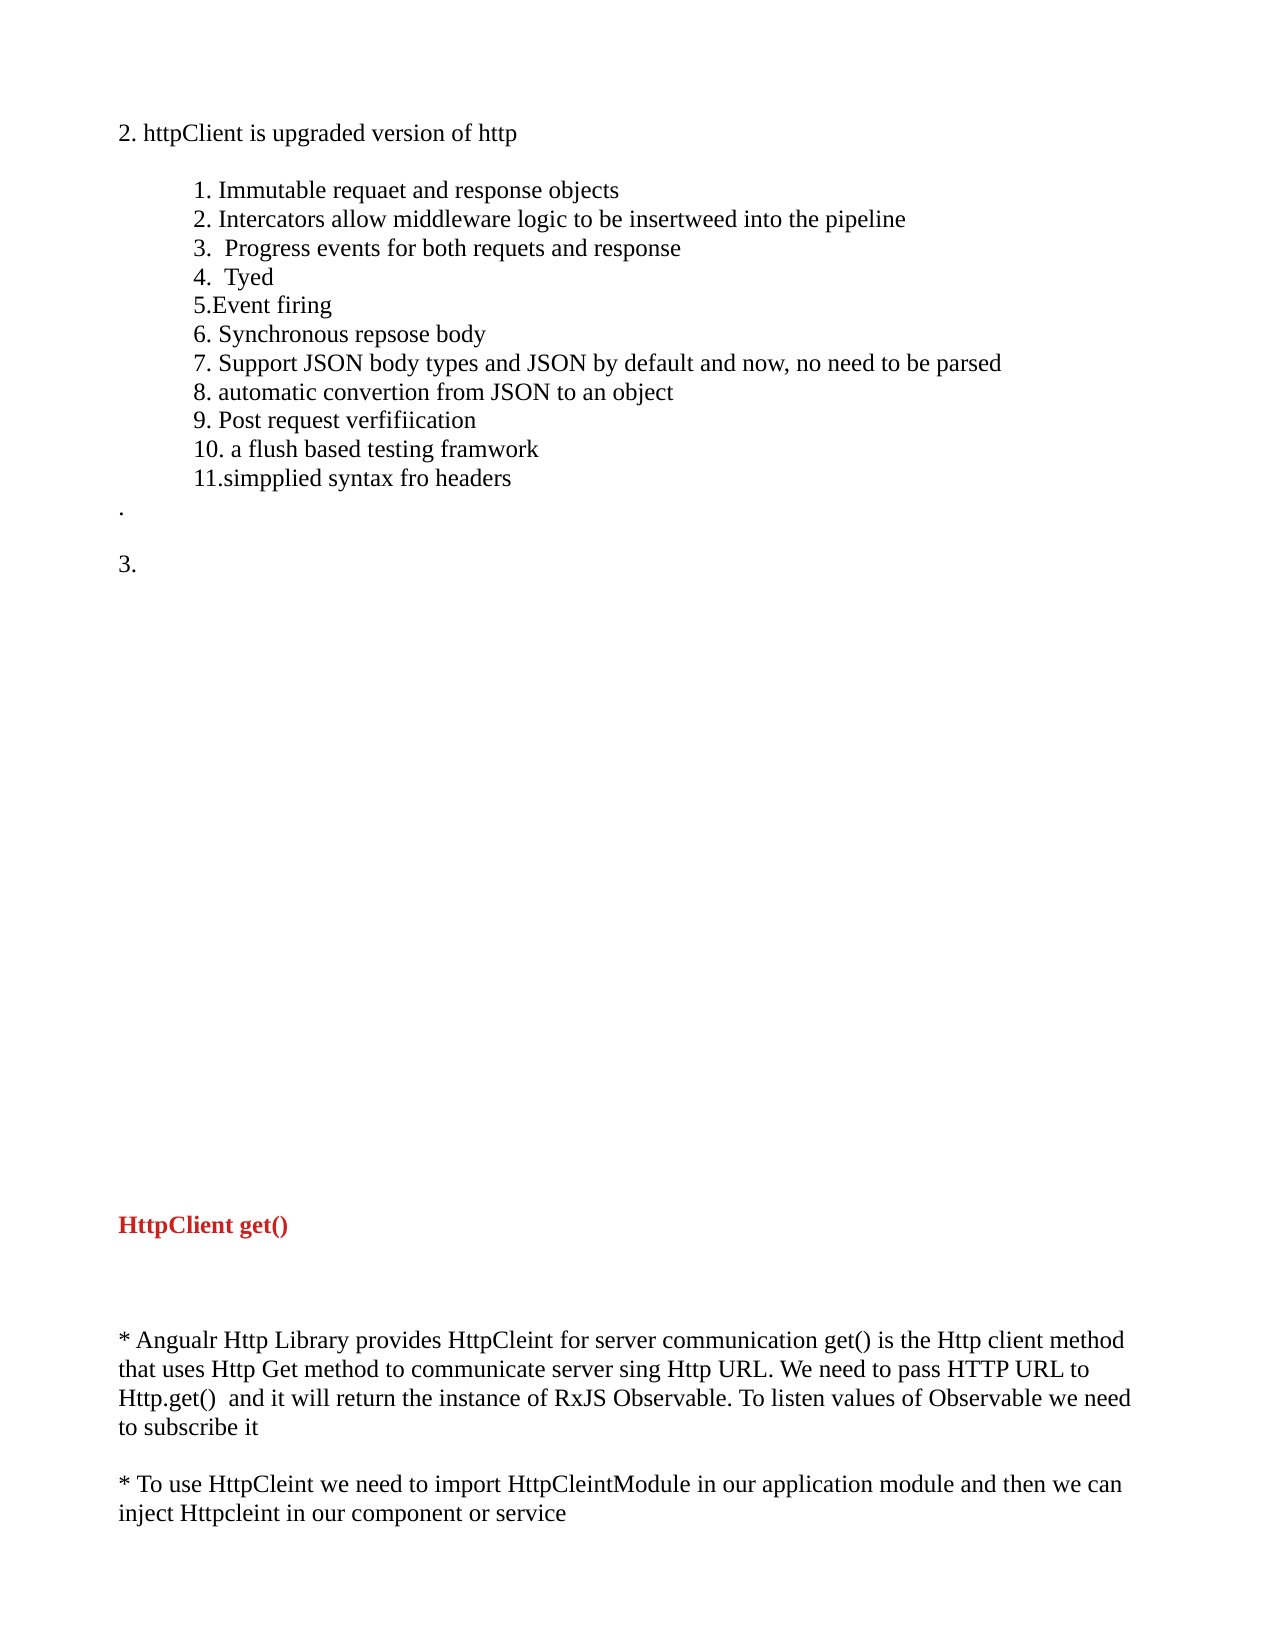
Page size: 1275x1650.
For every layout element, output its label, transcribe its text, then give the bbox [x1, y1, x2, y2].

text 6. Synchronous repsose body [118, 319, 1157, 348]
text 5.Event firing [118, 291, 1157, 319]
text . [118, 492, 1157, 521]
text 3. Progress events for both requets and response [118, 233, 1157, 262]
text 2. httpClient is upgraded version of http [118, 118, 1157, 147]
text 2. Intercators allow middleware logic to be insertweed into the pipeline [118, 204, 1157, 233]
text 3. [118, 549, 1157, 578]
text 8. automatic convertion from JSON to an object [118, 377, 1157, 406]
text * Angualr Http Library provides HttpCleint for server communication get() is the Http client method that uses Http Get method to communicate server sing Http URL. We need to pass HTTP URL to Http.get() and it will return the instance of RxJS Observable. To listen values of Observable we need to subscribe it [118, 1326, 1157, 1441]
text 7. Support JSON body types and JSON by default and now, no need to be parsed [118, 348, 1157, 377]
text 11.simpplied syntax fro headers [118, 463, 1157, 492]
text 9. Post request verfifiication [118, 406, 1157, 434]
text 4. Tyed [118, 262, 1157, 291]
text 1. Immutable requaet and response objects [118, 176, 1157, 204]
text * To use HttpCleint we need to import HttpCleintModule in our application module and then we can inject Httpcleint in our component or service [118, 1469, 1157, 1527]
text 10. a flush based testing framwork [118, 434, 1157, 463]
text HttpClient get() [118, 1211, 1157, 1239]
